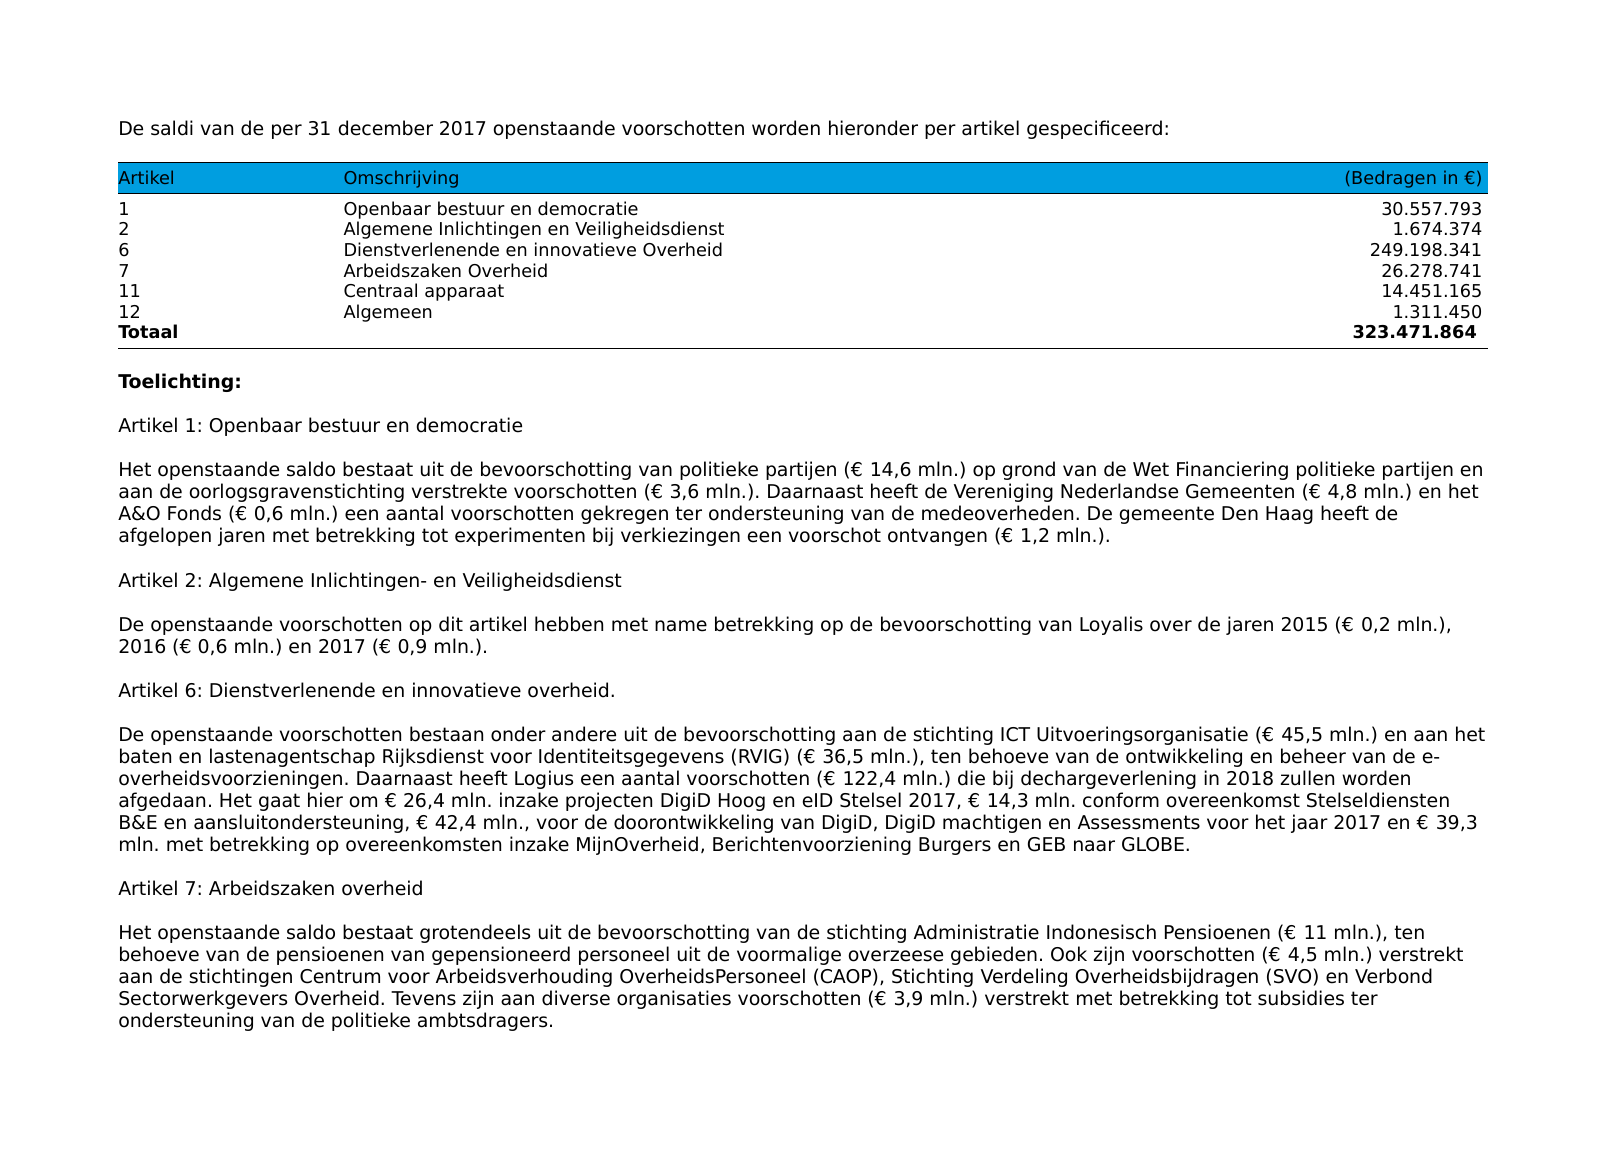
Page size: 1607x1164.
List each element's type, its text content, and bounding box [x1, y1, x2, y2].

table_cell 26.278.741 [1269, 261, 1488, 281]
table_cell Centraal apparaat [337, 281, 1269, 302]
subtitle Artikel 7: Arbeidszaken overheid [118, 878, 1488, 900]
subtitle Artikel 1: Openbaar bestuur en democratie [118, 415, 1488, 437]
table_cell 14.451.165 [1269, 281, 1488, 302]
table_cell 1.311.450 [1269, 302, 1488, 322]
table_cell 6 [118, 240, 337, 261]
table_cell Dienstverlenende en innovatieve Overheid [337, 240, 1269, 261]
subtitle Artikel 2: Algemene Inlichtingen- en Veiligheidsdienst [118, 569, 1488, 591]
table_cell 12 [118, 302, 337, 322]
table_cell 1.674.374 [1269, 219, 1488, 240]
table_cell Arbeidszaken Overheid [337, 261, 1269, 281]
table_cell 2 [118, 219, 337, 240]
table_cell 11 [118, 281, 337, 302]
table_header Omschrijving [337, 163, 1269, 193]
text Het openstaande saldo bestaat grotendeels uit de bevoorschotting van de stichting Administratie Indonesisch Pensioenen (€ 11 mln.), ten behoeve van de pensioenen van gepensioneerd personeel uit de voormalige overzeese gebieden. Ook zijn voorschotten (€ 4,5 mln.) verstrekt aan de stichtingen Centrum voor Arbeidsverhouding OverheidsPersoneel (CAOP), Stichting Verdeling Overheidsbijdragen (SVO) en Verbond Sectorwerkgevers Overheid. Tevens zijn aan diverse organisaties voorschotten (€ 3,9 mln.) verstrekt met betrekking tot subsidies ter ondersteuning van de politieke ambtsdragers. [118, 922, 1488, 1032]
text Het openstaande saldo bestaat uit de bevoorschotting van politieke partijen (€ 14,6 mln.) op grond van de Wet Financiering politieke partijen en aan de oorlogsgravenstichting verstrekte voorschotten (€ 3,6 mln.). Daarnaast heeft de Vereniging Nederlandse Gemeenten (€ 4,8 mln.) en het A&O Fonds (€ 0,6 mln.) een aantal voorschotten gekregen ter ondersteuning van de medeoverheden. De gemeente Den Haag heeft de afgelopen jaren met betrekking tot experimenten bij verkiezingen een voorschot ontvangen (€ 1,2 mln.). [118, 459, 1488, 547]
subtitle Artikel 6: Dienstverlenende en innovatieve overheid. [118, 680, 1488, 702]
text De openstaande voorschotten bestaan onder andere uit de bevoorschotting aan de stichting ICT Uitvoeringsorganisatie (€ 45,5 mln.) en aan het baten en lastenagentschap Rijksdienst voor Identiteitsgegevens (RVIG) (€ 36,5 mln.), ten behoeve van de ontwikkeling en beheer van de e-overheidsvoorzieningen. Daarnaast heeft Logius een aantal voorschotten (€ 122,4 mln.) die bij dechargeverlening in 2018 zullen worden afgedaan. Het gaat hier om € 26,4 mln. inzake projecten DigiD Hoog en eID Stelsel 2017, € 14,3 mln. conform overeenkomst Stelseldiensten B&E en aansluitondersteuning, € 42,4 mln., voor de doorontwikkeling van DigiD, DigiD machtigen en Assessments voor het jaar 2017 en € 39,3 mln. met betrekking op overeenkomsten inzake MijnOverheid, Berichtenvoorziening Burgers en GEB naar GLOBE. [118, 724, 1488, 856]
table_cell Totaal [118, 323, 337, 348]
table_cell Openbaar bestuur en democratie [337, 194, 1269, 219]
table_cell [337, 323, 1269, 348]
text De saldi van de per 31 december 2017 openstaande voorschotten worden hieronder per artikel gespecificeerd: [118, 118, 1488, 140]
table_cell 30.557.793 [1269, 194, 1488, 219]
table_cell 7 [118, 261, 337, 281]
text De openstaande voorschotten op dit artikel hebben met name betrekking op de bevoorschotting van Loyalis over de jaren 2015 (€ 0,2 mln.), 2016 (€ 0,6 mln.) en 2017 (€ 0,9 mln.). [118, 614, 1488, 658]
table_cell Algemene Inlichtingen en Veiligheidsdienst [337, 219, 1269, 240]
subtitle Toelichting: [118, 371, 1488, 393]
table_cell 323.471.864 [1269, 323, 1488, 348]
table_cell Algemeen [337, 302, 1269, 322]
table_header (Bedragen in €) [1269, 163, 1488, 193]
table_header Artikel [118, 163, 337, 193]
table_cell 1 [118, 194, 337, 219]
table_cell 249.198.341 [1269, 240, 1488, 261]
